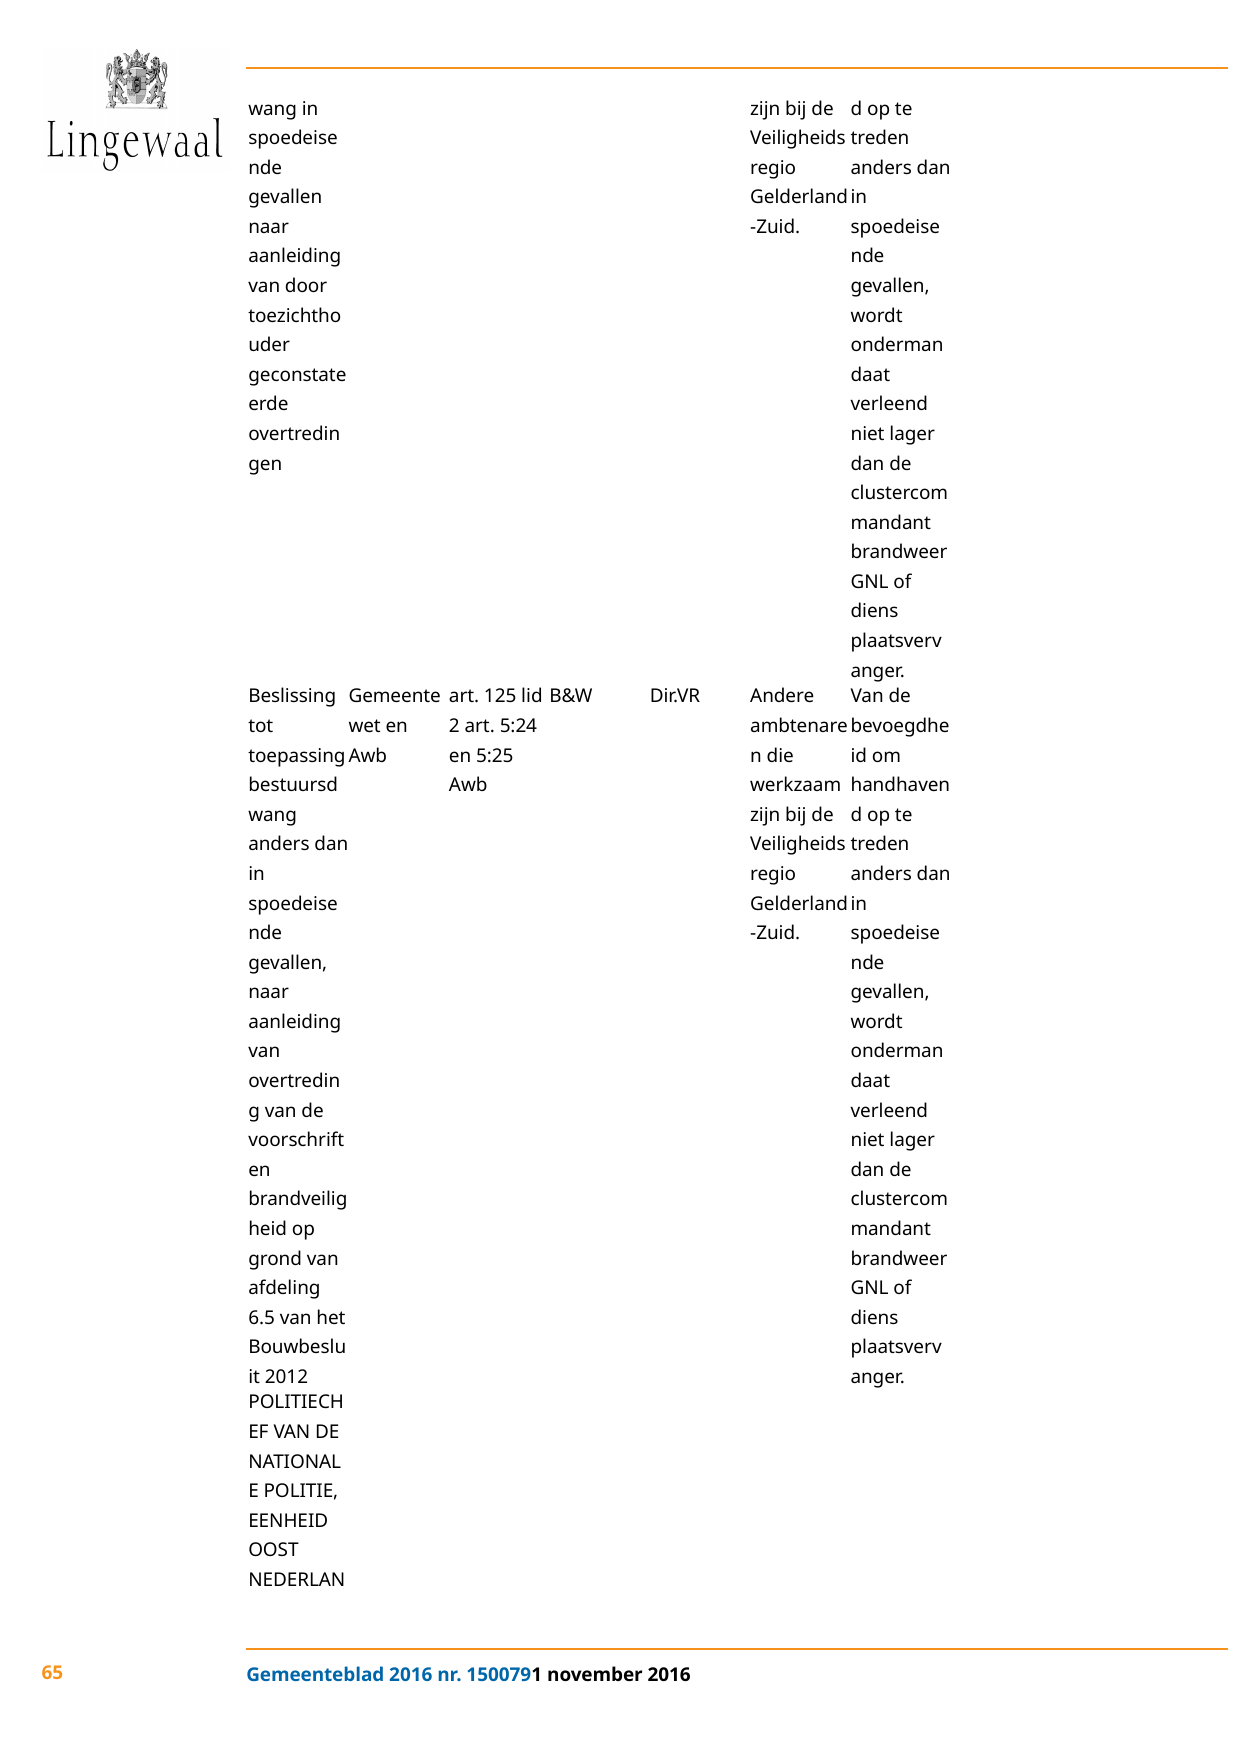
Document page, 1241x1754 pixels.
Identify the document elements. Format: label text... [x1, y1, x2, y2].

table_cell [549, 95, 649, 683]
table_cell [850, 1389, 951, 1592]
table_cell B&W [549, 683, 649, 1389]
table_cell Beslissing tot toepassing bestuursdwang anders dan in spoedeisende gevallen, naar aanleiding van overtreding van de voorschriften brandveiligheid op grond van afdeling 6.5 van het Bouwbesluit 2012 [248, 683, 348, 1389]
table_cell POLITIECHEF VAN DE NATIONALE POLITIE, EENHEID OOST NEDERLAN [248, 1389, 348, 1592]
table_cell [1051, 683, 1152, 1389]
table_cell Andere ambtenaren die werkzaam zijn bij de Veiligheidsregio Gelderland-Zuid. [750, 683, 850, 1389]
table_cell [348, 95, 449, 683]
table_cell [951, 95, 1051, 683]
table_cell [549, 1389, 649, 1592]
table_cell Dir.VR [650, 683, 750, 1389]
table_cell [650, 1389, 750, 1592]
table_cell zijn bij de Veiligheidsregio Gelderland-Zuid. [750, 95, 850, 683]
table_cell Gemeentewet en Awb [348, 683, 449, 1389]
table_cell art. 125 lid 2 art. 5:24 en 5:25 Awb [449, 683, 549, 1389]
table_cell [449, 1389, 549, 1592]
table_cell [1051, 95, 1152, 683]
table_cell [1051, 1389, 1152, 1592]
table_cell [348, 1389, 449, 1592]
picture [41, 47, 231, 172]
table_cell [951, 683, 1051, 1389]
table_cell [750, 1389, 850, 1592]
table_cell [650, 95, 750, 683]
table_cell [951, 1389, 1051, 1592]
table_cell Van de bevoegdheid om handhavend op te treden anders dan in spoedeisende gevallen, wordt ondermandaat verleend niet lager dan de clustercommandant brandweer GNL of diens plaatsvervanger. [850, 683, 951, 1389]
table_cell wang in spoedeisende gevallen naar aanleiding van door toezichthouder geconstateerde overtredingen [248, 95, 348, 683]
table_cell [449, 95, 549, 683]
table_cell d op te treden anders dan in spoedeisende gevallen, wordt ondermandaat verleend niet lager dan de clustercommandant brandweer GNL of diens plaatsvervanger. [850, 95, 951, 683]
